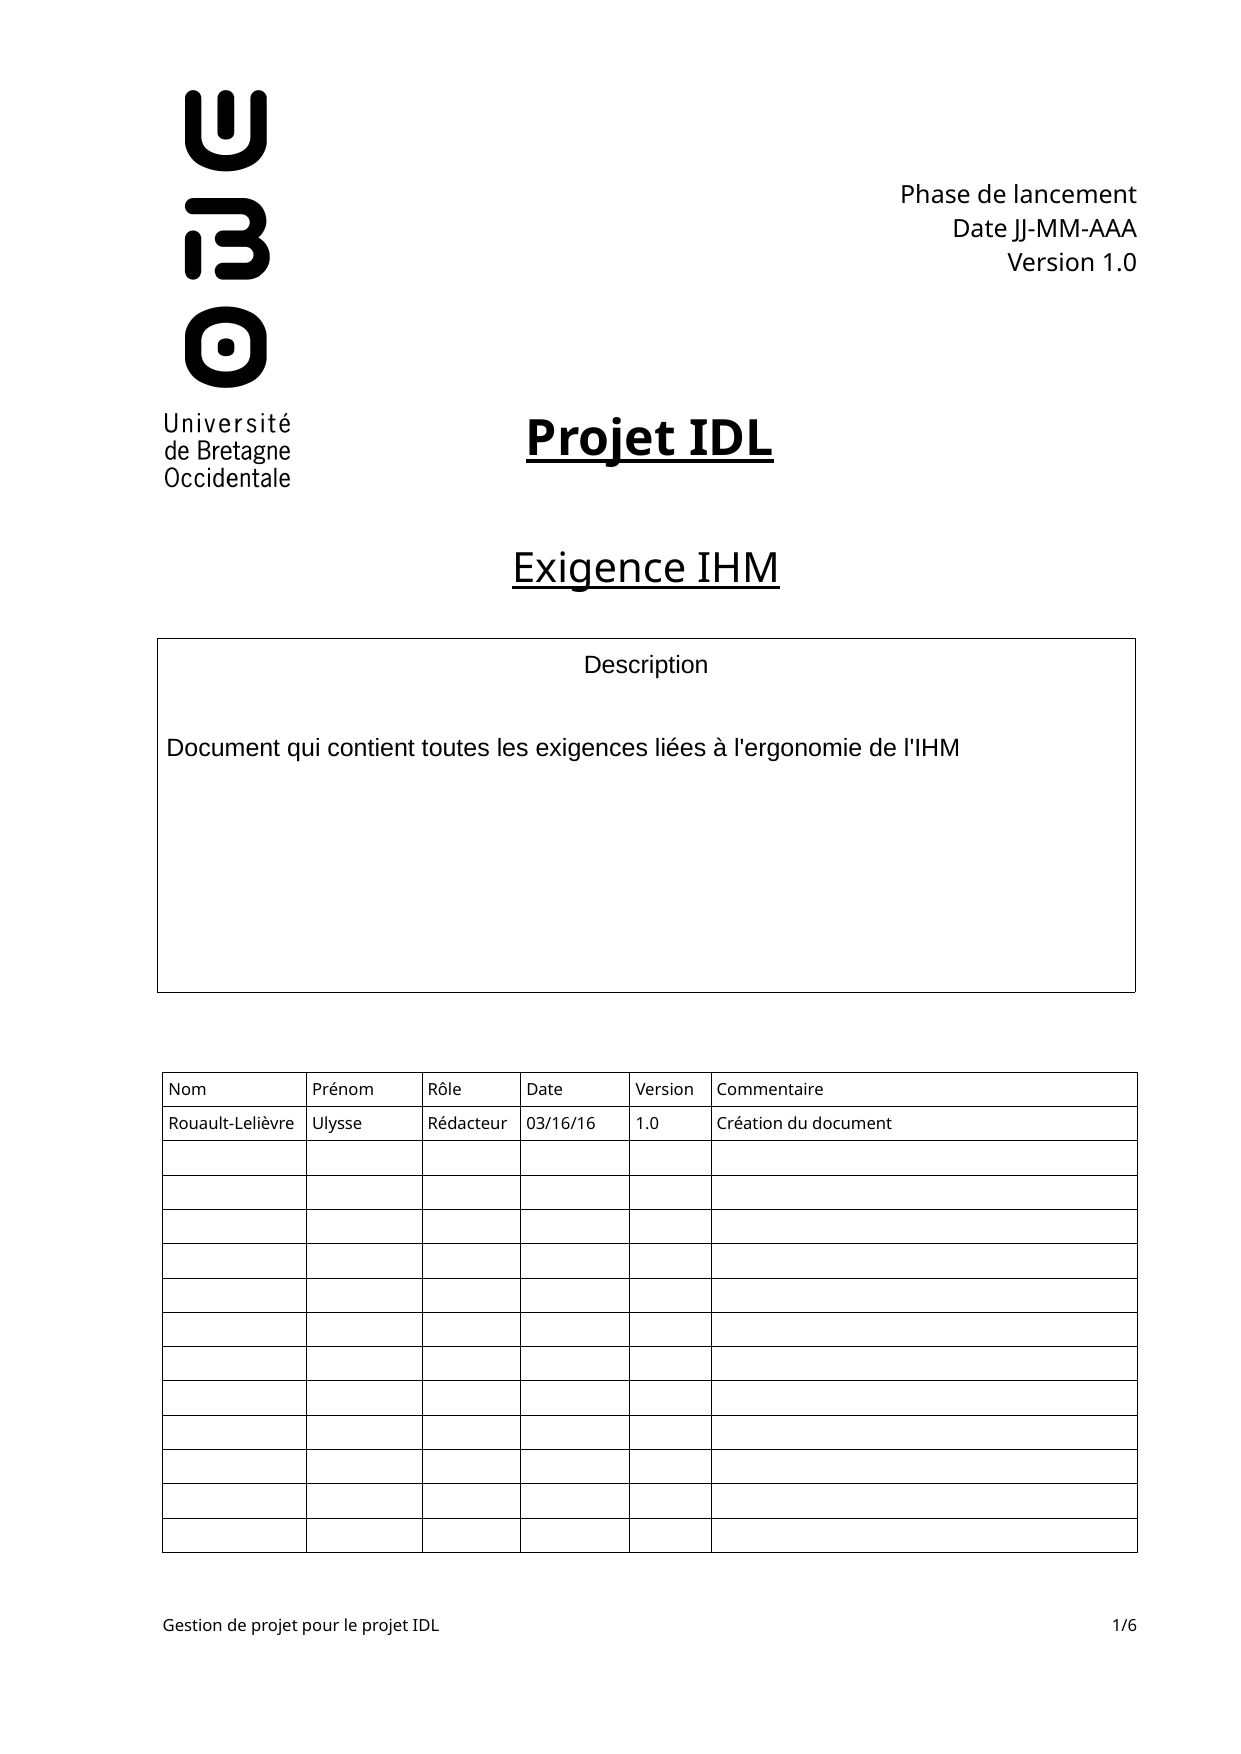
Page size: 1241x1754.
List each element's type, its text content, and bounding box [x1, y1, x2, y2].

table_cell [163, 1244, 306, 1277]
table_cell [423, 1381, 520, 1414]
table_cell [307, 1347, 422, 1380]
table_cell [307, 1279, 422, 1312]
table_cell [307, 1313, 422, 1346]
table_cell [630, 1244, 711, 1277]
text Version 1.0 [323, 244, 1137, 278]
table_cell 1.0 [630, 1107, 711, 1140]
table_cell [423, 1416, 520, 1449]
table_cell [712, 1210, 1137, 1243]
table_cell 16/03/16 [521, 1107, 629, 1140]
text Description [166, 647, 1126, 679]
table_cell [423, 1347, 520, 1380]
table_cell [521, 1313, 629, 1346]
table_cell [163, 1416, 306, 1449]
table_cell [630, 1519, 711, 1552]
table_cell [521, 1347, 629, 1380]
table_cell [712, 1381, 1137, 1414]
table_cell [307, 1244, 422, 1277]
table_cell [521, 1210, 629, 1243]
table_cell [630, 1450, 711, 1483]
table_cell Création du document [712, 1107, 1137, 1140]
table_cell [521, 1484, 629, 1517]
table_cell [630, 1416, 711, 1449]
table_cell [521, 1176, 629, 1209]
table_cell [307, 1450, 422, 1483]
text Exigence IHM [166, 538, 1126, 594]
picture [131, 0, 323, 551]
table_cell [163, 1279, 306, 1312]
table_cell [307, 1141, 422, 1175]
table_cell Ulysse [307, 1107, 422, 1140]
table_cell [712, 1244, 1137, 1277]
table_header Rôle [423, 1073, 520, 1106]
table_cell Rouault-Lelièvre [163, 1107, 306, 1140]
table_cell [307, 1210, 422, 1243]
table_cell [630, 1176, 711, 1209]
table_cell [630, 1484, 711, 1517]
table_cell [163, 1176, 306, 1209]
table_cell [423, 1141, 520, 1175]
table_cell [712, 1484, 1137, 1517]
table_cell [712, 1519, 1137, 1552]
table_cell [307, 1416, 422, 1449]
table_cell [630, 1210, 711, 1243]
table_cell [163, 1450, 306, 1483]
table_header Date [521, 1073, 629, 1106]
table_cell [423, 1450, 520, 1483]
table_cell [423, 1313, 520, 1346]
table_cell [712, 1176, 1137, 1209]
table_cell [423, 1210, 520, 1243]
table_cell [307, 1519, 422, 1552]
table_cell [423, 1244, 520, 1277]
table_header Nom [163, 1073, 306, 1106]
text Date JJ-MM-AAA [323, 210, 1137, 244]
table_cell [163, 1484, 306, 1517]
table_cell [307, 1176, 422, 1209]
table_cell [521, 1416, 629, 1449]
table_cell [521, 1279, 629, 1312]
text Document qui contient toutes les exigences liées à l'ergonomie de l'IHM [166, 733, 1126, 761]
table_cell [423, 1279, 520, 1312]
table_cell [521, 1244, 629, 1277]
table_cell [521, 1381, 629, 1414]
table_cell [423, 1519, 520, 1552]
text Phase de lancement [323, 176, 1137, 210]
table_cell [712, 1313, 1137, 1346]
table_cell [423, 1176, 520, 1209]
table_cell [630, 1279, 711, 1312]
table_cell [521, 1141, 629, 1175]
table_cell [163, 1347, 306, 1380]
table_cell [712, 1347, 1137, 1380]
table_cell [630, 1347, 711, 1380]
table_cell [163, 1519, 306, 1552]
table_cell [630, 1381, 711, 1414]
table_cell [307, 1484, 422, 1517]
text Projet IDL [307, 401, 992, 469]
table_cell [712, 1416, 1137, 1449]
table_cell [712, 1450, 1137, 1483]
table_cell [521, 1519, 629, 1552]
table_header Commentaire [712, 1073, 1137, 1106]
table_cell Rédacteur [423, 1107, 520, 1140]
table_cell [163, 1141, 306, 1175]
table_cell [163, 1210, 306, 1243]
table_cell [163, 1381, 306, 1414]
table_cell [712, 1141, 1137, 1175]
table_cell [423, 1484, 520, 1517]
table_cell [163, 1313, 306, 1346]
table_header Prénom [307, 1073, 422, 1106]
table_header Version [630, 1073, 711, 1106]
table_cell [630, 1141, 711, 1175]
table_cell [630, 1313, 711, 1346]
table_cell [712, 1279, 1137, 1312]
table_cell [307, 1381, 422, 1414]
table_cell [521, 1450, 629, 1483]
